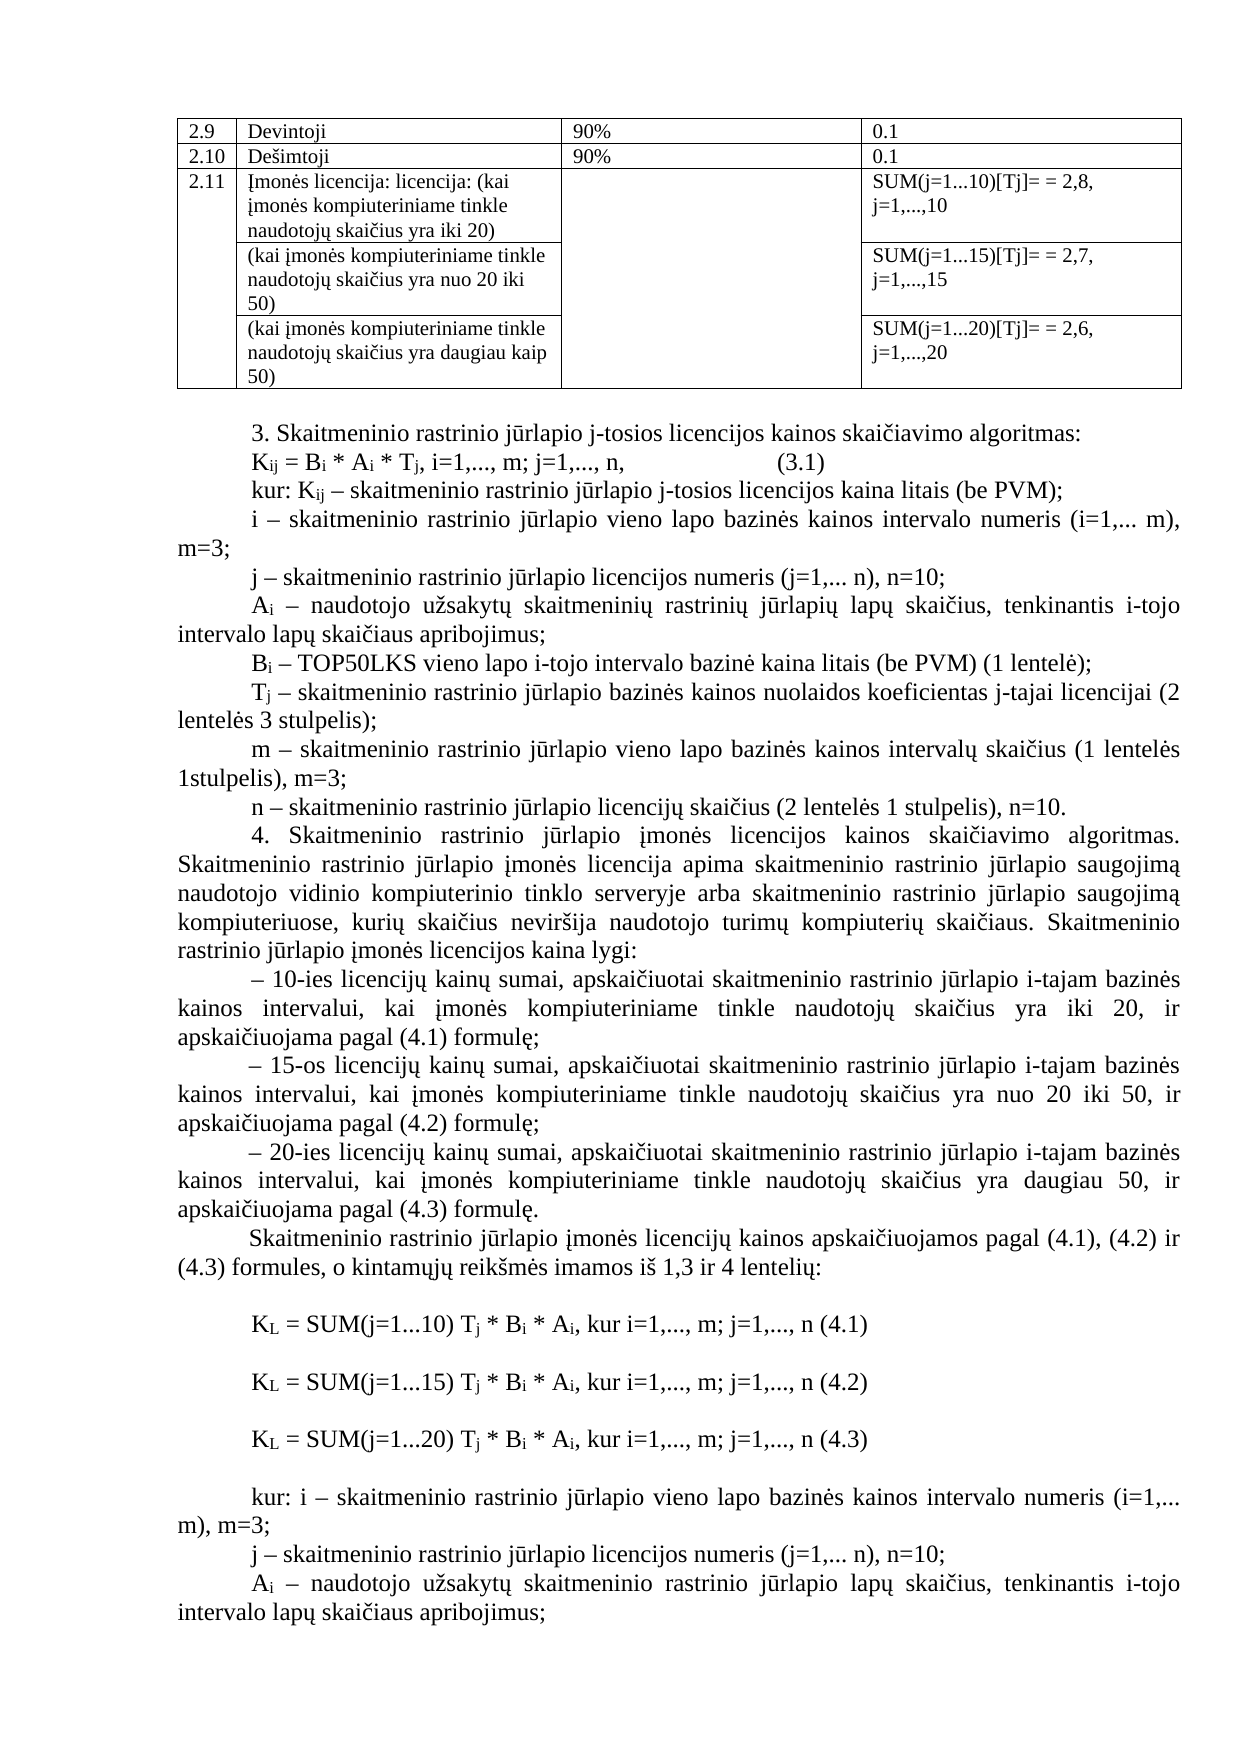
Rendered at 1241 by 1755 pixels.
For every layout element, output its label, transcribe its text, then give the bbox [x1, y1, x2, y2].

table_cell Įmonės licencija: licencija: (kai įmonės kompiuteriniame tinkle naudotojų skaičius yra iki 20) [237, 169, 561, 242]
table_cell Dešimtoji [237, 144, 561, 168]
text Bi – TOP50LKS vieno lapo i-tojo intervalo bazinė kaina litais (be PVM) (1 lentelė); [177, 648, 1181, 677]
table_cell SUM(j=1...10)[Tj]= = 2,8, j=1,...,10 [862, 169, 1181, 242]
table_cell 2.11 [178, 169, 236, 388]
table_cell 0.1 [862, 119, 1181, 143]
text KL = SUM(j=1...15) Tj * Bi * Ai, kur i=1,..., m; j=1,..., n (4.2) [177, 1367, 1181, 1395]
table_cell (kai įmonės kompiuteriniame tinkle naudotojų skaičius yra nuo 20 iki 50) [237, 243, 561, 315]
text j – skaitmeninio rastrinio jūrlapio licencijos numeris (j=1,... n), n=10; [177, 562, 1181, 590]
text kur: i – skaitmeninio rastrinio jūrlapio vieno lapo bazinės kainos intervalo numeris (i=1,... m), m=3; [177, 1482, 1181, 1539]
table_cell SUM(j=1...20)[Tj]= = 2,6, j=1,...,20 [862, 316, 1181, 388]
text – 20-ies licencijų kainų sumai, apskaičiuotai skaitmeninio rastrinio jūrlapio i-tajam bazinės kainos intervalui, kai įmonės kompiuteriniame tinkle naudotojų skaičius yra daugiau 50, ir apskaičiuojama pagal (4.3) formulę. [177, 1137, 1181, 1223]
text j – skaitmeninio rastrinio jūrlapio licencijos numeris (j=1,... n), n=10; [177, 1539, 1181, 1568]
text i – skaitmeninio rastrinio jūrlapio vieno lapo bazinės kainos intervalo numeris (i=1,... m), m=3; [177, 504, 1181, 562]
text n – skaitmeninio rastrinio jūrlapio licencijų skaičius (2 lentelės 1 stulpelis), n=10. [177, 792, 1181, 820]
text Ai – naudotojo užsakytų skaitmeninių rastrinių jūrlapių lapų skaičius, tenkinantis i-tojo intervalo lapų skaičiaus apribojimus; [177, 590, 1181, 648]
table_cell (kai įmonės kompiuteriniame tinkle naudotojų skaičius yra daugiau kaip 50) [237, 316, 561, 388]
table_cell 2.10 [178, 144, 236, 168]
text Ai – naudotojo užsakytų skaitmeninio rastrinio jūrlapio lapų skaičius, tenkinantis i-tojo intervalo lapų skaičiaus apribojimus; [177, 1568, 1181, 1625]
text 4. Skaitmeninio rastrinio jūrlapio įmonės licencijos kainos skaičiavimo algoritmas. Skaitmeninio rastrinio jūrlapio įmonės licencija apima skaitmeninio rastrinio jūrlapio saugojimą naudotojo vidinio kompiuterinio tinklo serveryje arba skaitmeninio rastrinio jūrlapio saugojimą kompiuteriuose, kurių skaičius neviršija naudotojo turimų kompiuterių skaičiaus. Skaitmeninio rastrinio jūrlapio įmonės licencijos kaina lygi: [177, 820, 1181, 964]
text kur: Kij – skaitmeninio rastrinio jūrlapio j-tosios licencijos kaina litais (be PVM); [177, 475, 1181, 504]
text – 10-ies licencijų kainų sumai, apskaičiuotai skaitmeninio rastrinio jūrlapio i-tajam bazinės kainos intervalui, kai įmonės kompiuteriniame tinkle naudotojų skaičius yra iki 20, ir apskaičiuojama pagal (4.1) formulę; [177, 964, 1181, 1050]
text Tj – skaitmeninio rastrinio jūrlapio bazinės kainos nuolaidos koeficientas j-tajai licencijai (2 lentelės 3 stulpelis); [177, 677, 1181, 734]
text 3. Skaitmeninio rastrinio jūrlapio j-tosios licencijos kainos skaičiavimo algoritmas: [177, 418, 1181, 447]
text Skaitmeninio rastrinio jūrlapio įmonės licencijų kainos apskaičiuojamos pagal (4.1), (4.2) ir (4.3) formules, o kintamųjų reikšmės imamos iš 1,3 ir 4 lentelių: [177, 1223, 1181, 1280]
text Kij = Bi * Ai * Tj, i=1,..., m; j=1,..., n, (3.1) [177, 447, 1181, 475]
text m – skaitmeninio rastrinio jūrlapio vieno lapo bazinės kainos intervalų skaičius (1 lentelės 1stulpelis), m=3; [177, 734, 1181, 792]
text KL = SUM(j=1...20) Tj * Bi * Ai, kur i=1,..., m; j=1,..., n (4.3) [177, 1424, 1181, 1453]
text – 15-os licencijų kainų sumai, apskaičiuotai skaitmeninio rastrinio jūrlapio i-tajam bazinės kainos intervalui, kai įmonės kompiuteriniame tinkle naudotojų skaičius yra nuo 20 iki 50, ir apskaičiuojama pagal (4.2) formulę; [177, 1050, 1181, 1137]
table_cell Devintoji [237, 119, 561, 143]
text KL = SUM(j=1...10) Tj * Bi * Ai, kur i=1,..., m; j=1,..., n (4.1) [177, 1309, 1181, 1338]
table_cell 2.9 [178, 119, 236, 143]
table_cell 90% [562, 144, 861, 168]
table_cell 90% [562, 119, 861, 143]
table_cell 0.1 [862, 144, 1181, 168]
table_cell SUM(j=1...15)[Tj]= = 2,7, j=1,...,15 [862, 243, 1181, 315]
table_cell [562, 169, 861, 388]
